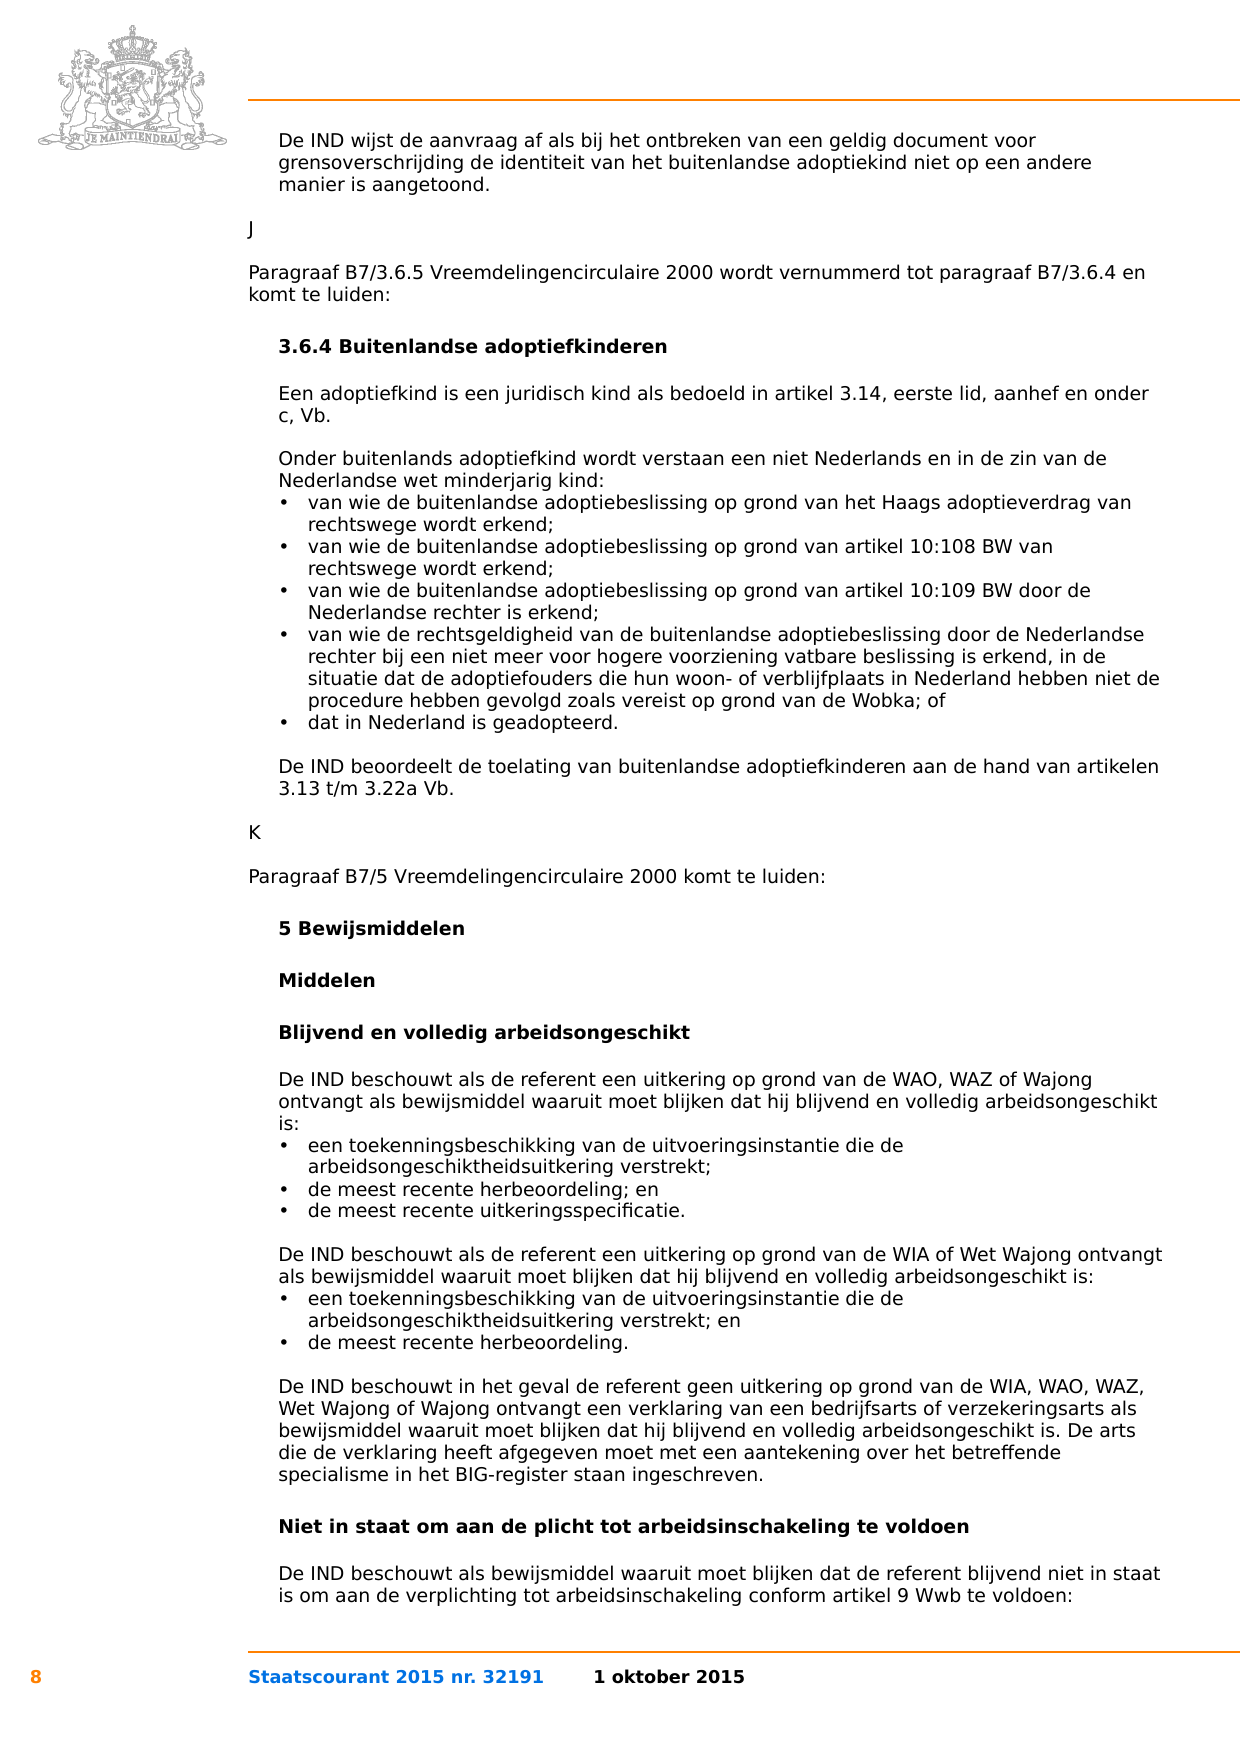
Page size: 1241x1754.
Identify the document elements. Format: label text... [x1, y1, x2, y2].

subtitle Niet in staat om aan de plicht tot arbeidsinschakeling te voldoen [278, 1516, 1163, 1538]
text • van wie de buitenlandse adoptiebeslissing op grond van het Haags adoptieverdrag van rechtswege wordt erkend; [278, 492, 1163, 536]
text De IND beschouwt als de referent een uitkering op grond van de WAO, WAZ of Wajong ontvangt als bewijsmiddel waaruit moet blijken dat hij blijvend en volledig arbeidsongeschikt is: [278, 1068, 1163, 1134]
text • van wie de buitenlandse adoptiebeslissing op grond van artikel 10:109 BW door de Nederlandse rechter is erkend; [278, 580, 1163, 624]
text Paragraaf B7/3.6.5 Vreemdelingencirculaire 2000 wordt vernummerd tot paragraaf B7/3.6.4 en komt te luiden: [248, 262, 1163, 306]
text De IND beschouwt als de referent een uitkering op grond van de WIA of Wet Wajong ontvangt als bewijsmiddel waaruit moet blijken dat hij blijvend en volledig arbeidsongeschikt is: [278, 1244, 1163, 1288]
text J [248, 218, 1163, 240]
text Onder buitenlands adoptiefkind wordt verstaan een niet Nederlands en in de zin van de Nederlandse wet minderjarig kind: [278, 448, 1163, 492]
text • de meest recente uitkeringsspecificatie. [278, 1200, 1163, 1222]
text • een toekenningsbeschikking van de uitvoeringsinstantie die de arbeidsongeschiktheidsuitkering verstrekt; en [278, 1288, 1163, 1332]
text • van wie de rechtsgeldigheid van de buitenlandse adoptiebeslissing door de Nederlandse rechter bij een niet meer voor hogere voorziening vatbare beslissing is erkend, in de situatie dat de adoptiefouders die hun woon- of verblijfplaats in Nederland hebben niet de procedure hebben gevolgd zoals vereist op grond van de Wobka; of [278, 624, 1163, 712]
text • een toekenningsbeschikking van de uitvoeringsinstantie die de arbeidsongeschiktheidsuitkering verstrekt; [278, 1134, 1163, 1178]
text • dat in Nederland is geadopteerd. [278, 712, 1163, 734]
text Paragraaf B7/5 Vreemdelingencirculaire 2000 komt te luiden: [248, 866, 1163, 888]
text • van wie de buitenlandse adoptiebeslissing op grond van artikel 10:108 BW van rechtswege wordt erkend; [278, 536, 1163, 580]
text De IND beschouwt als bewijsmiddel waaruit moet blijken dat de referent blijvend niet in staat is om aan de verplichting tot arbeidsinschakeling conform artikel 9 Wwb te voldoen: [278, 1563, 1163, 1607]
text De IND beoordeelt de toelating van buitenlandse adoptiefkinderen aan de hand van artikelen 3.13 t/m 3.22a Vb. [278, 756, 1163, 800]
subtitle 5 Bewijsmiddelen [278, 918, 1163, 939]
picture [38, 25, 227, 150]
text De IND wijst de aanvraag af als bij het ontbreken van een geldig document voor grensoverschrijding de identiteit van het buitenlandse adoptiekind niet op een andere manier is aangetoond. [278, 130, 1163, 196]
subtitle Blijvend en volledig arbeidsongeschikt [278, 1022, 1163, 1043]
text De IND beschouwt in het geval de referent geen uitkering op grond van de WIA, WAO, WAZ, Wet Wajong of Wajong ontvangt een verklaring van een bedrijfsarts of verzekeringsarts als bewijsmiddel waaruit moet blijken dat hij blijvend en volledig arbeidsongeschikt is. De arts die de verklaring heeft afgegeven moet met een aantekening over het betreffende specialisme in het BIG-register staan ingeschreven. [278, 1376, 1163, 1486]
text • de meest recente herbeoordeling; en [278, 1178, 1163, 1200]
text K [248, 822, 1163, 844]
text Een adoptiefkind is een juridisch kind als bedoeld in artikel 3.14, eerste lid, aanhef en onder c, Vb. [278, 382, 1163, 426]
text • de meest recente herbeoordeling. [278, 1332, 1163, 1354]
subtitle 3.6.4 Buitenlandse adoptiefkinderen [278, 336, 1163, 357]
subtitle Middelen [278, 969, 1163, 992]
